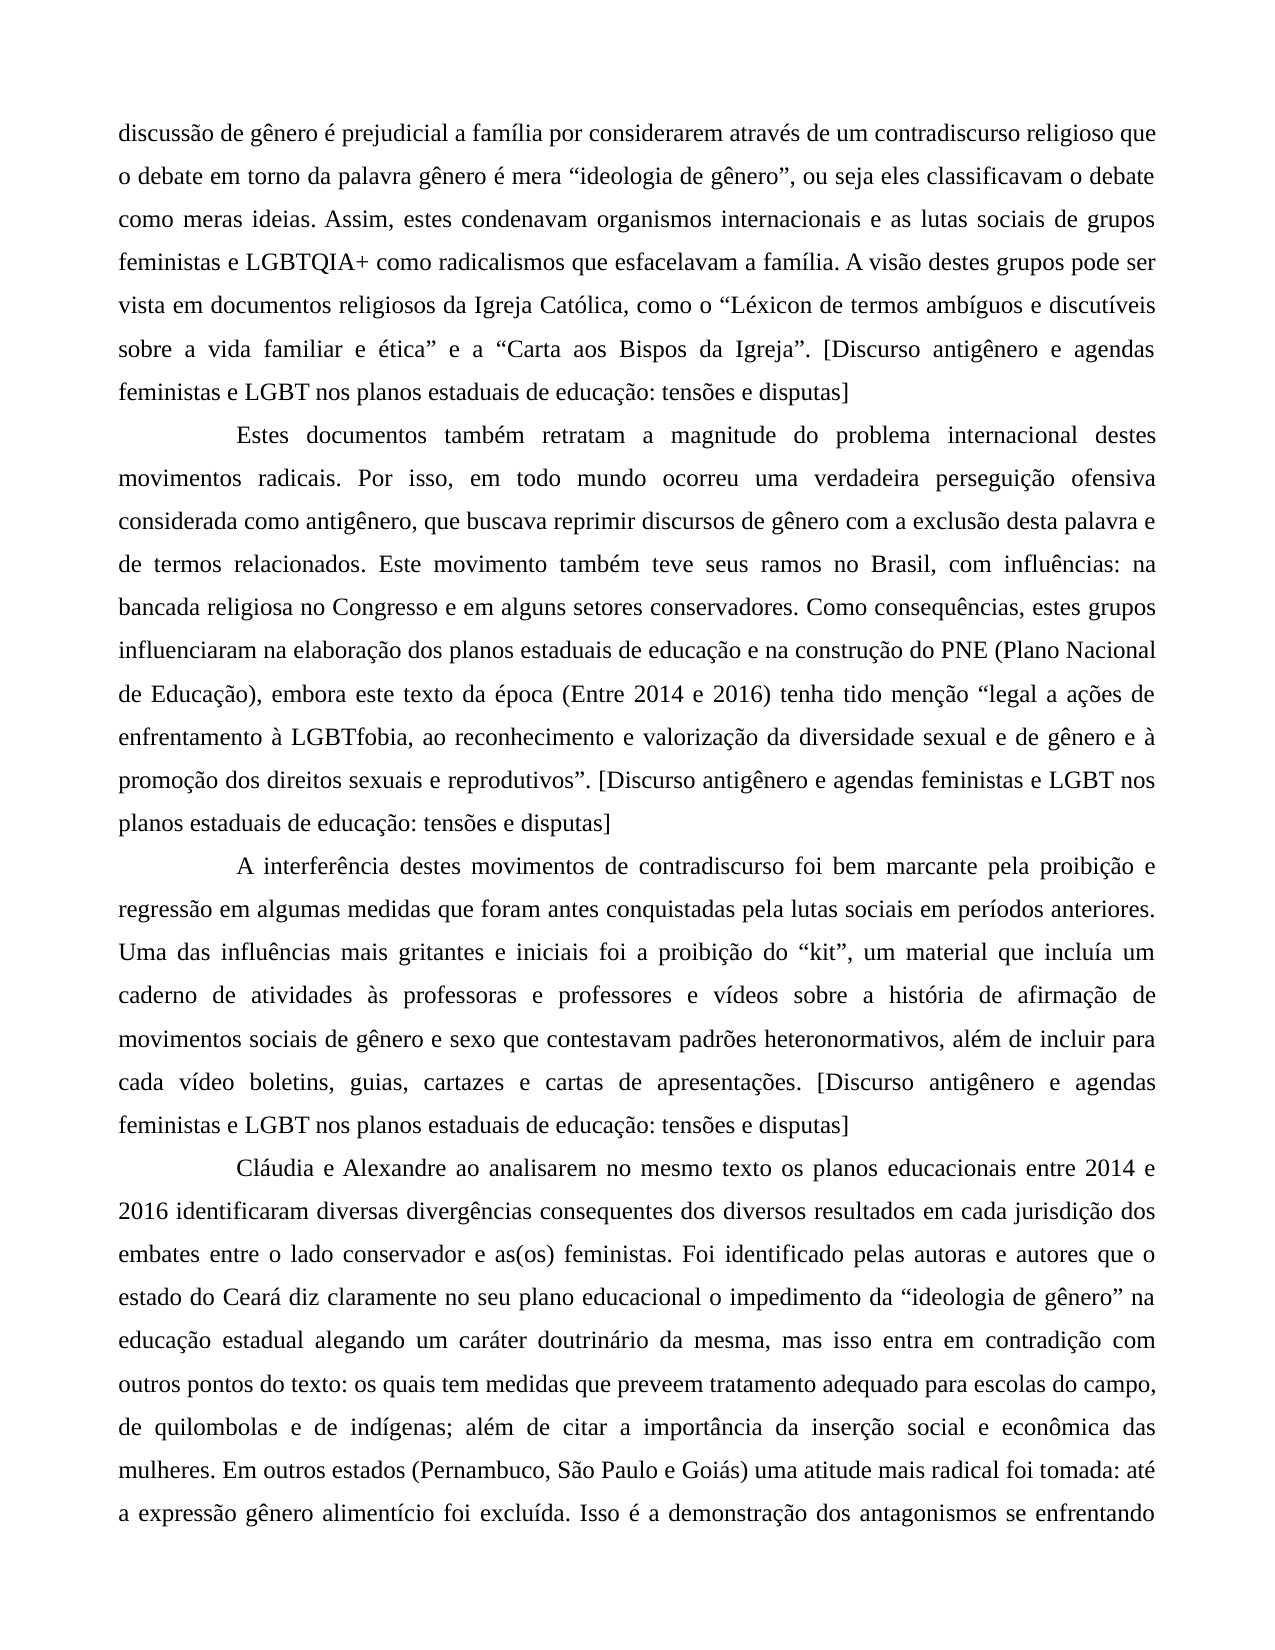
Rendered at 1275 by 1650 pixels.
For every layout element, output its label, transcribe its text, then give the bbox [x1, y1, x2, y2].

text A interferência destes movimentos de contradiscurso foi bem marcante pela proibição e regressão em algumas medidas que foram antes conquistadas pela lutas sociais em períodos anteriores. Uma das influências mais gritantes e iniciais foi a proibição do “kit”, um material que incluía um caderno de atividades às professoras e professores e vídeos sobre a história de afirmação de movimentos sociais de gênero e sexo que contestavam padrões heteronormativos, além de incluir para cada vídeo boletins, guias, cartazes e cartas de apresentações. [Discurso antigênero e agendas feministas e LGBT nos planos estaduais de educação: tensões e disputas] [118, 851, 1157, 1139]
text Cláudia e Alexandre ao analisarem no mesmo texto os planos educacionais entre 2014 e 2016 identificaram diversas divergências consequentes dos diversos resultados em cada jurisdição dos embates entre o lado conservador e as(os) feministas. Foi identificado pelas autoras e autores que o estado do Ceará diz claramente no seu plano educacional o impedimento da “ideologia de gênero” na educação estadual alegando um caráter doutrinário da mesma, mas isso entra em contradição com outros pontos do texto: os quais tem medidas que preveem tratamento adequado para escolas do campo, de quilombolas e de indígenas; além de citar a importância da inserção social e econômica das mulheres. Em outros estados (Pernambuco, São Paulo e Goiás) uma atitude mais radical foi tomada: até a expressão gênero alimentício foi excluída. Isso é a demonstração dos antagonismos se enfrentando [118, 1153, 1157, 1527]
text discussão de gênero é prejudicial a família por considerarem através de um contradiscurso religioso que o debate em torno da palavra gênero é mera “ideologia de gênero”, ou seja eles classificavam o debate como meras ideias. Assim, estes condenavam organismos internacionais e as lutas sociais de grupos feministas e LGBTQIA+ como radicalismos que esfacelavam a família. A visão destes grupos pode ser vista em documentos religiosos da Igreja Católica, como o “Léxicon de termos ambíguos e discutíveis sobre a vida familiar e ética” e a “Carta aos Bispos da Igreja”. [Discurso antigênero e agendas feministas e LGBT nos planos estaduais de educação: tensões e disputas] [118, 118, 1157, 406]
text Estes documentos também retratam a magnitude do problema internacional destes movimentos radicais. Por isso, em todo mundo ocorreu uma verdadeira perseguição ofensiva considerada como antigênero, que buscava reprimir discursos de gênero com a exclusão desta palavra e de termos relacionados. Este movimento também teve seus ramos no Brasil, com influências: na bancada religiosa no Congresso e em alguns setores conservadores. Como consequências, estes grupos influenciaram na elaboração dos planos estaduais de educação e na construção do PNE (Plano Nacional de Educação), embora este texto da época (Entre 2014 e 2016) tenha tido menção “legal a ações de enfrentamento à LGBTfobia, ao reconhecimento e valorização da diversidade sexual e de gênero e à promoção dos direitos sexuais e reprodutivos”. [Discurso antigênero e agendas feministas e LGBT nos planos estaduais de educação: tensões e disputas] [118, 420, 1157, 837]
